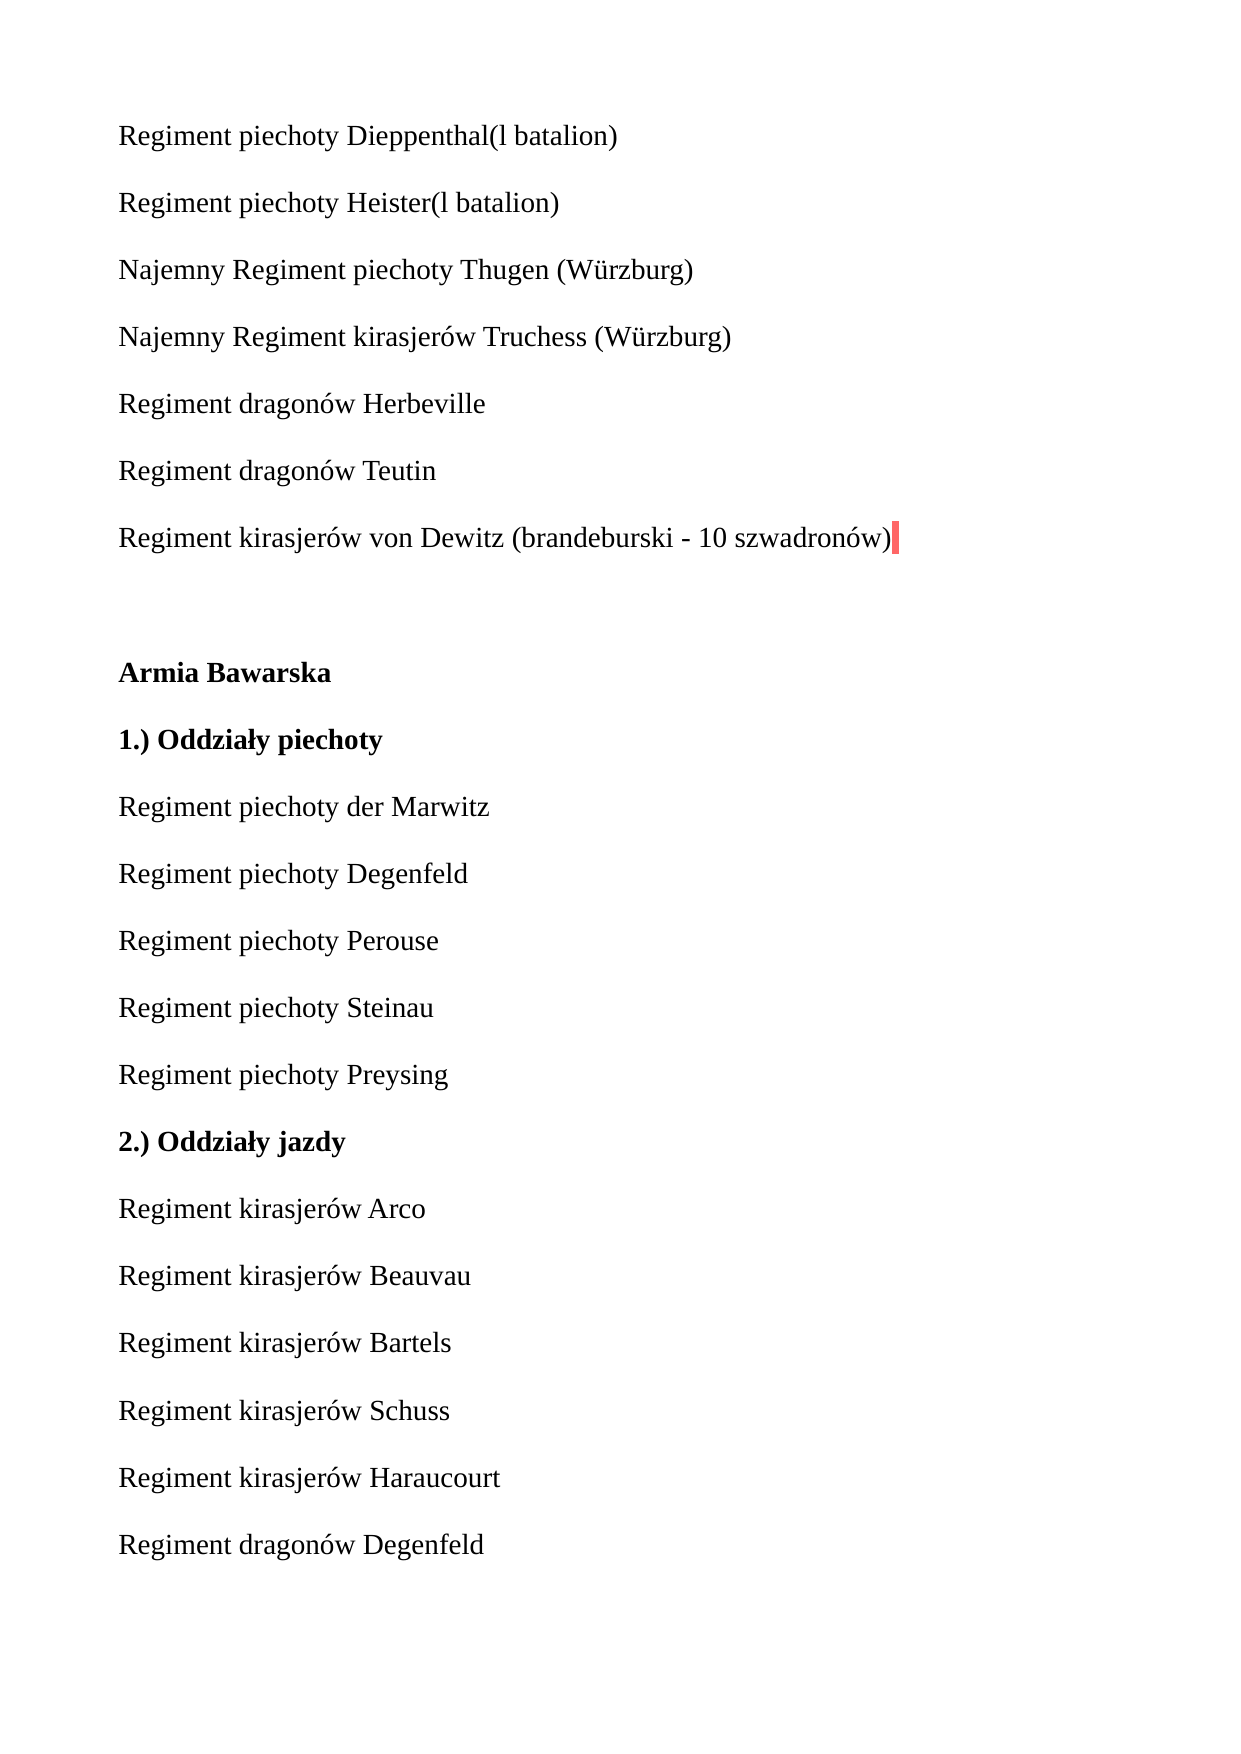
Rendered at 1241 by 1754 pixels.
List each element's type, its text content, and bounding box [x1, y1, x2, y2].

text Najemny Regiment piechoty Thugen (Würzburg) [118, 252, 1122, 286]
text Regiment dragonów Herbeville [118, 386, 1122, 420]
text Regiment piechoty Degenfeld [118, 856, 1122, 889]
text Najemny Regiment kirasjerów Truchess (Würzburg) [118, 319, 1122, 353]
text Regiment kirasjerów Beauvau [118, 1258, 1122, 1292]
text Regiment piechoty Heister(l batalion) [118, 185, 1122, 219]
text Regiment kirasjerów Schuss [118, 1393, 1122, 1426]
text Regiment dragonów Degenfeld [118, 1527, 1122, 1560]
text 1.) Oddziały piechoty [118, 722, 1122, 755]
text Armia Bawarska [118, 655, 1122, 688]
text Regiment piechoty der Marwitz [118, 789, 1122, 822]
text Regiment kirasjerów von Dewitz (brandeburski - 10 szwadronów) [118, 521, 1122, 554]
text Regiment piechoty Steinau [118, 990, 1122, 1024]
text Regiment dragonów Teutin [118, 453, 1122, 487]
text Regiment kirasjerów Haraucourt [118, 1460, 1122, 1493]
text Regiment kirasjerów Bartels [118, 1326, 1122, 1359]
text Regiment piechoty Dieppenthal(l batalion) [118, 118, 1122, 152]
text Regiment piechoty Preysing [118, 1057, 1122, 1091]
text Regiment kirasjerów Arco [118, 1191, 1122, 1225]
text Regiment piechoty Perouse [118, 923, 1122, 957]
text 2.) Oddziały jazdy [118, 1124, 1122, 1158]
